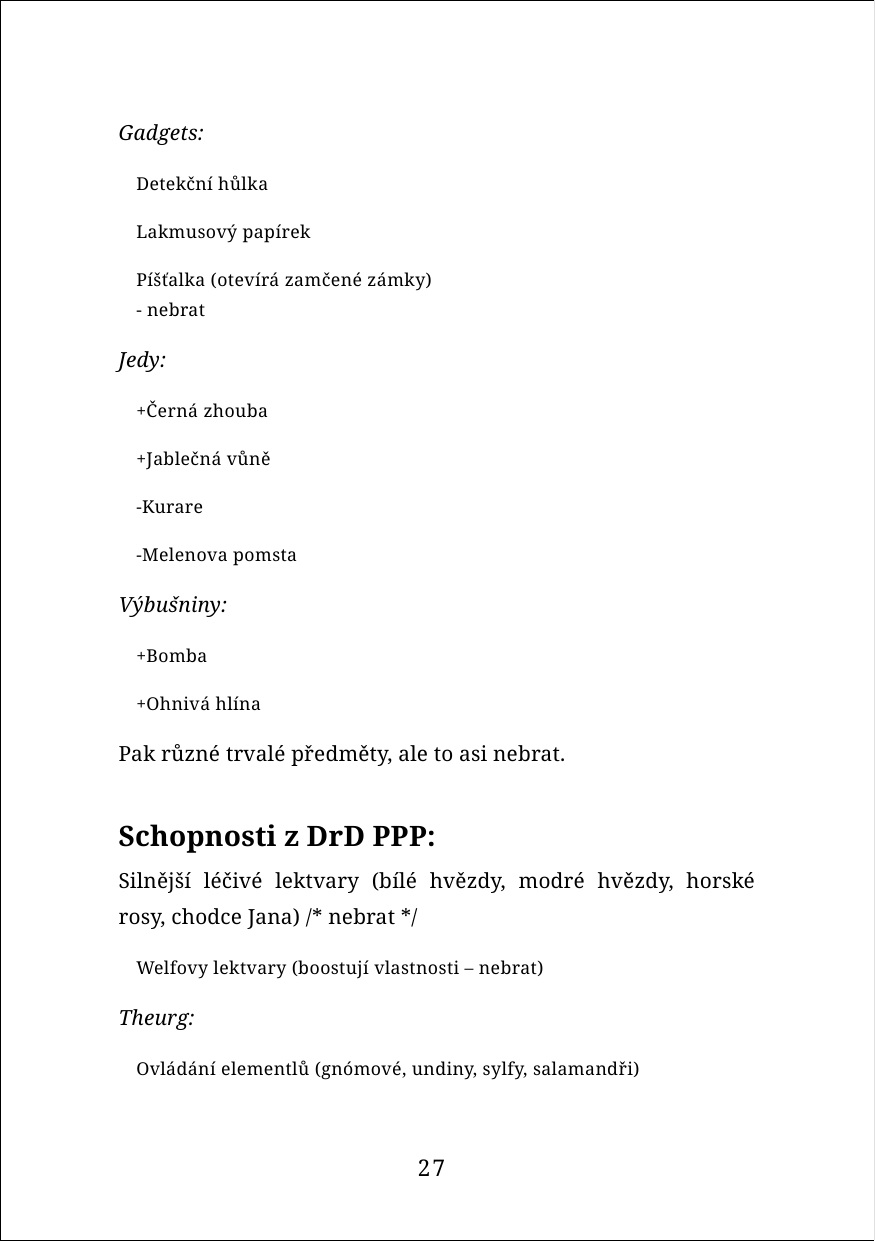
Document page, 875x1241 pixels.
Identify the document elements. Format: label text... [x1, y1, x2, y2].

text Lakmusový papírek [136, 219, 756, 243]
text +Jablečná vůně [136, 447, 756, 471]
text +Ohnivá hlína [136, 691, 756, 716]
text Výbušniny: [118, 590, 756, 619]
text Ovládání elementlů (gnómové, undiny, sylfy, salamandři) [136, 1056, 756, 1080]
text Theurg: [118, 1003, 756, 1031]
text Pak různé trvalé předměty, ale to asi nebrat. [118, 739, 756, 768]
text Silnější léčivé lektvary (bílé hvězdy, modré hvězdy, horské rosy, chodce Jana) /* nebrat */ [118, 866, 756, 930]
text -Melenova pomsta [136, 542, 756, 567]
text +Černá zhouba [136, 399, 756, 423]
text Welfovy lektvary (boostují vlastnosti – nebrat) [136, 955, 756, 979]
text Píšťalka (otevírá zamčené zámky) - nebrat [136, 267, 756, 322]
text Gadgets: [118, 118, 756, 147]
text +Bomba [136, 643, 756, 668]
subtitle Schopnosti z DrD PPP: [118, 816, 756, 854]
text Detekční hůlka [136, 171, 756, 196]
text Jedy: [118, 345, 756, 374]
text -Kurare [136, 494, 756, 519]
